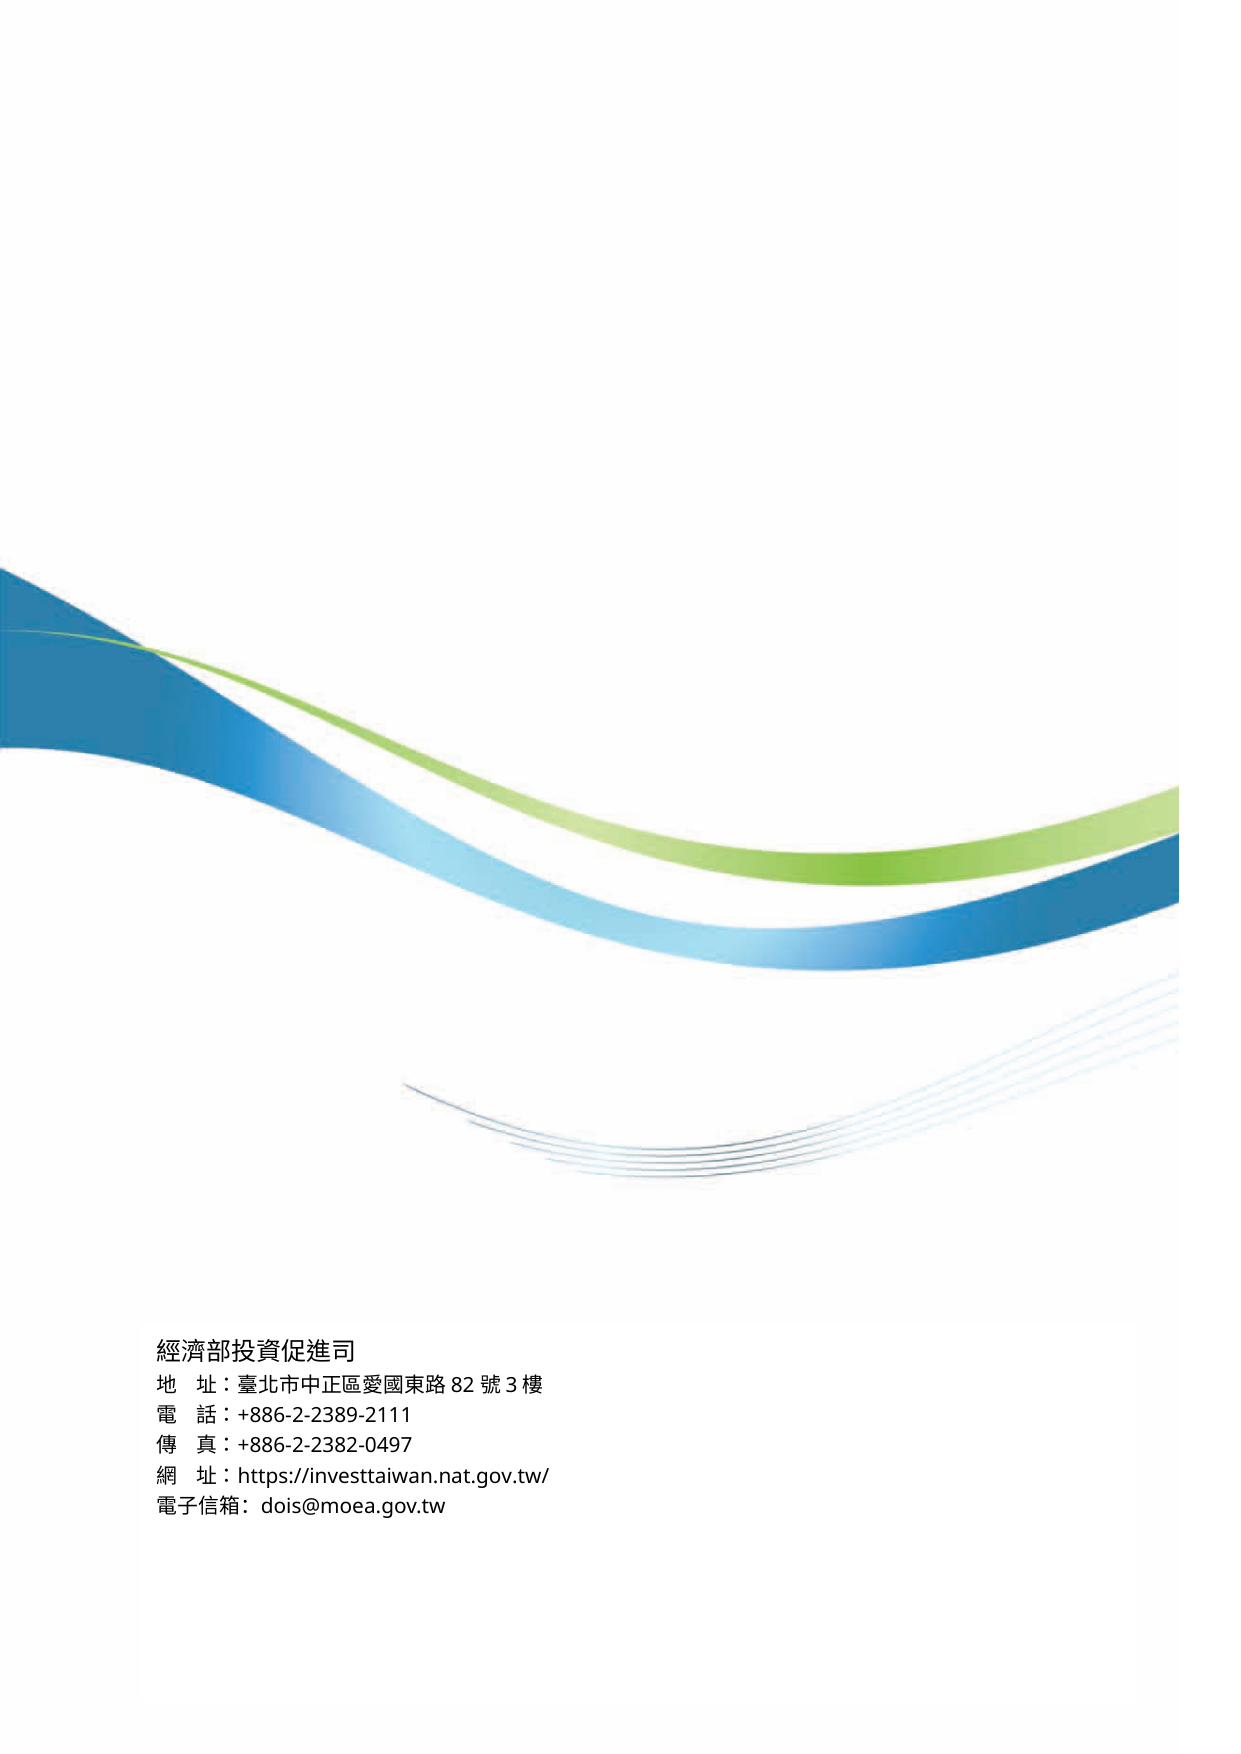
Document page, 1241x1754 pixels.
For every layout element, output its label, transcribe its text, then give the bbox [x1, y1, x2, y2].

text 傳 真：+886-2-2382-0497 [156, 1428, 1122, 1459]
text 網 址：https://investtaiwan.nat.gov.tw/ [156, 1459, 1122, 1489]
text 經濟部投資促進司 [156, 1332, 1122, 1368]
text 電 話：+886-2-2389-2111 [156, 1398, 1122, 1428]
text 電子信箱：dois@moea.gov.tw [156, 1489, 1122, 1519]
text 地 址：臺北市中正區愛國東路 82 號 3 樓 [156, 1368, 1122, 1398]
